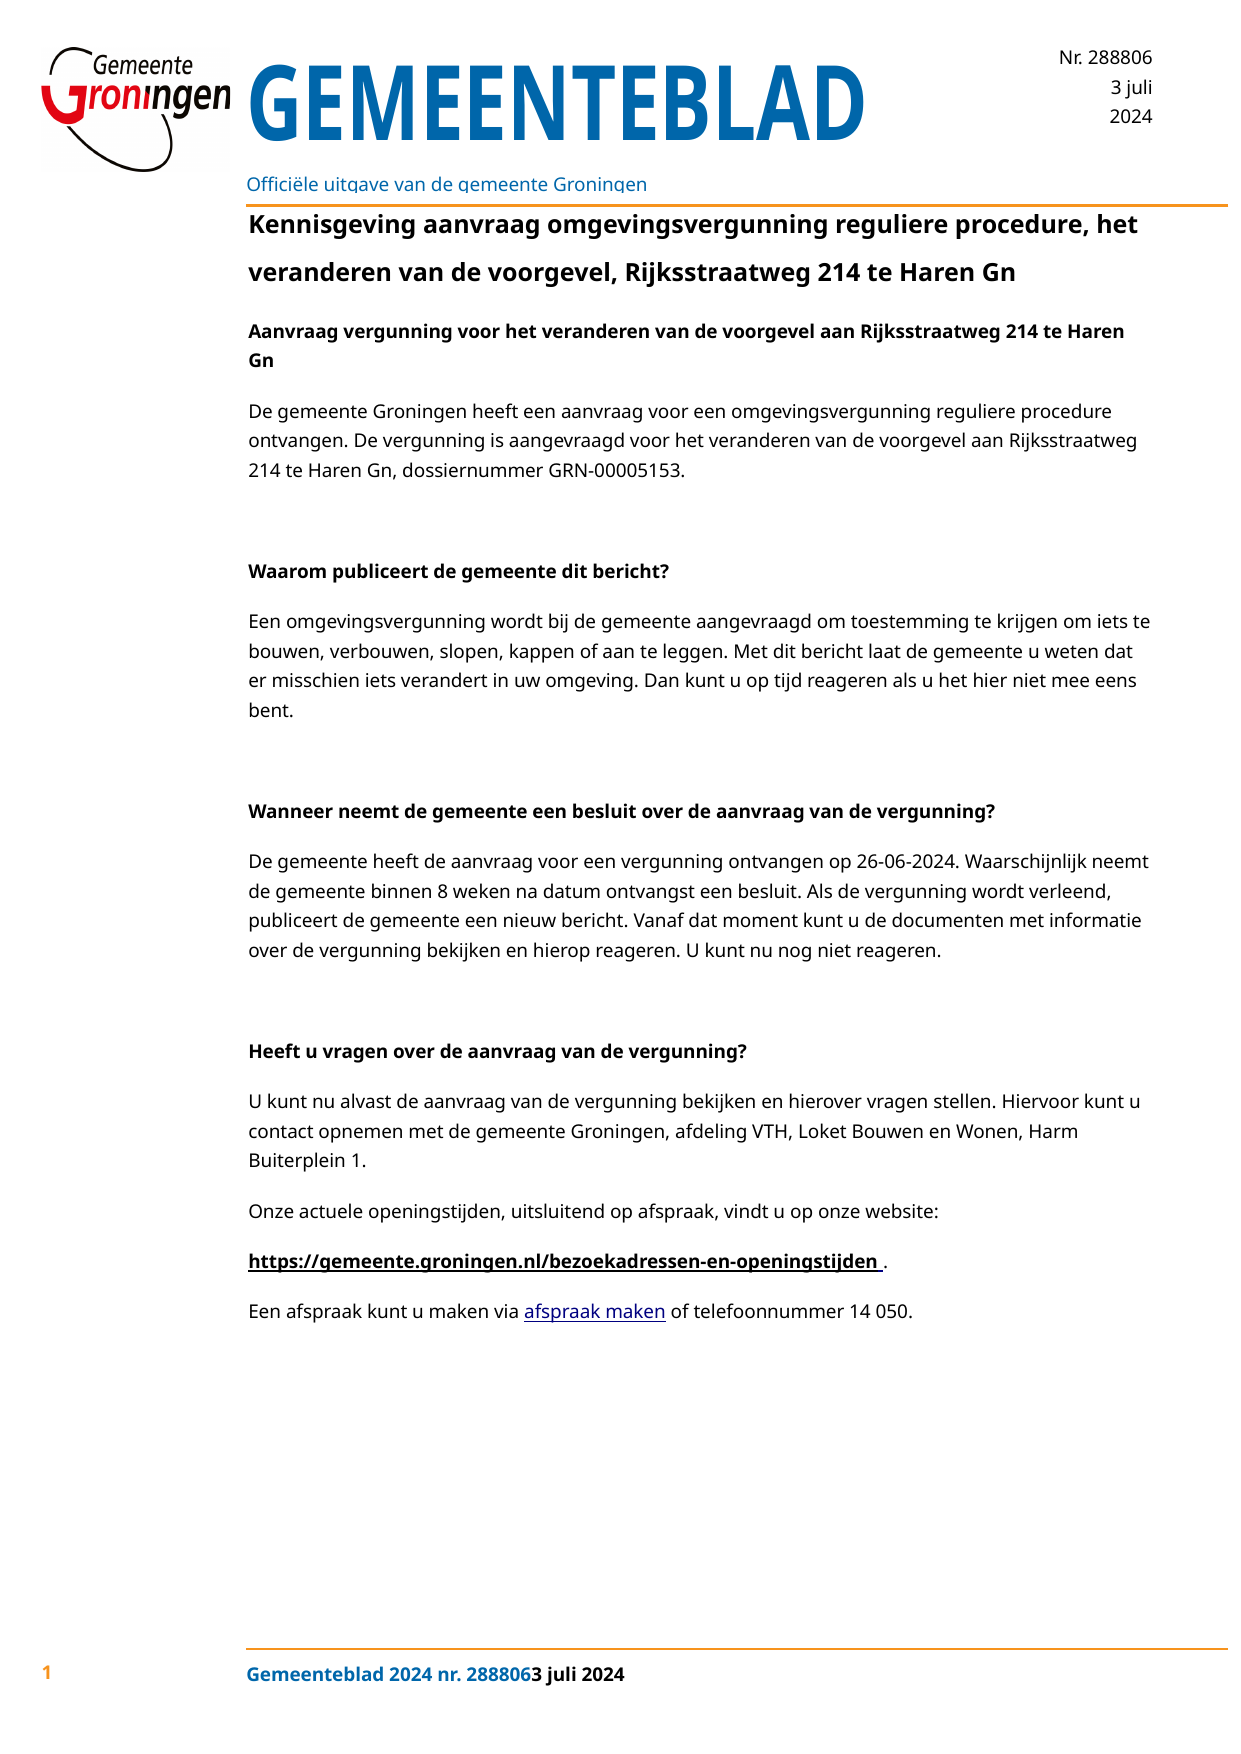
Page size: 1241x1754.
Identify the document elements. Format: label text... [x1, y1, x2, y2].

text Heeft u vragen over de aanvraag van de vergunning? [248, 1038, 1152, 1064]
text Wanneer neemt de gemeente een besluit over de aanvraag van de vergunning? [248, 798, 1152, 824]
text Onze actuele openingstijden, uitsluitend op afspraak, vindt u op onze website: [248, 1198, 1152, 1224]
text Aanvraag vergunning voor het veranderen van de voorgevel aan Rijksstraatweg 214 te Haren Gn [248, 318, 1152, 373]
text De gemeente Groningen heeft een aanvraag voor een omgevingsvergunning reguliere procedure ontvangen. De vergunning is aangevraagd voor het veranderen van de voorgevel aan Rijksstraatweg 214 te Haren Gn, dossiernummer GRN-00005153. [248, 398, 1152, 483]
text Waarom publiceert de gemeente dit bericht? [248, 558, 1152, 584]
text De gemeente heeft de aanvraag voor een vergunning ontvangen op 26-06-2024. Waarschijnlijk neemt de gemeente binnen 8 weken na datum ontvangst een besluit. Als de vergunning wordt verleend, publiceert de gemeente een nieuw bericht. Vanaf dat moment kunt u de documenten met informatie over de vergunning bekijken en hierop reageren. U kunt nu nog niet reageren. [248, 848, 1152, 963]
picture [41, 47, 231, 172]
text Kennisgeving aanvraag omgevingsvergunning reguliere procedure, het veranderen van de voorgevel, Rijksstraatweg 214 te Haren Gn [248, 207, 1152, 288]
text Een afspraak kunt u maken via afspraak maken of telefoonnummer 14 050. [248, 1299, 1152, 1324]
text Een omgevingsvergunning wordt bij de gemeente aangevraagd om toestemming te krijgen om iets te bouwen, verbouwen, slopen, kappen of aan te leggen. Met dit bericht laat de gemeente u weten dat er misschien iets verandert in uw omgeving. Dan kunt u op tijd reageren als u het hier niet mee eens bent. [248, 608, 1152, 723]
text https://gemeente.groningen.nl/bezoekadressen-en-openingstijden . [248, 1248, 1152, 1274]
text U kunt nu alvast de aanvraag van de vergunning bekijken en hierover vragen stellen. Hiervoor kunt u contact opnemen met de gemeente Groningen, afdeling VTH, Loket Bouwen en Wonen, Harm Buiterplein 1. [248, 1088, 1152, 1173]
